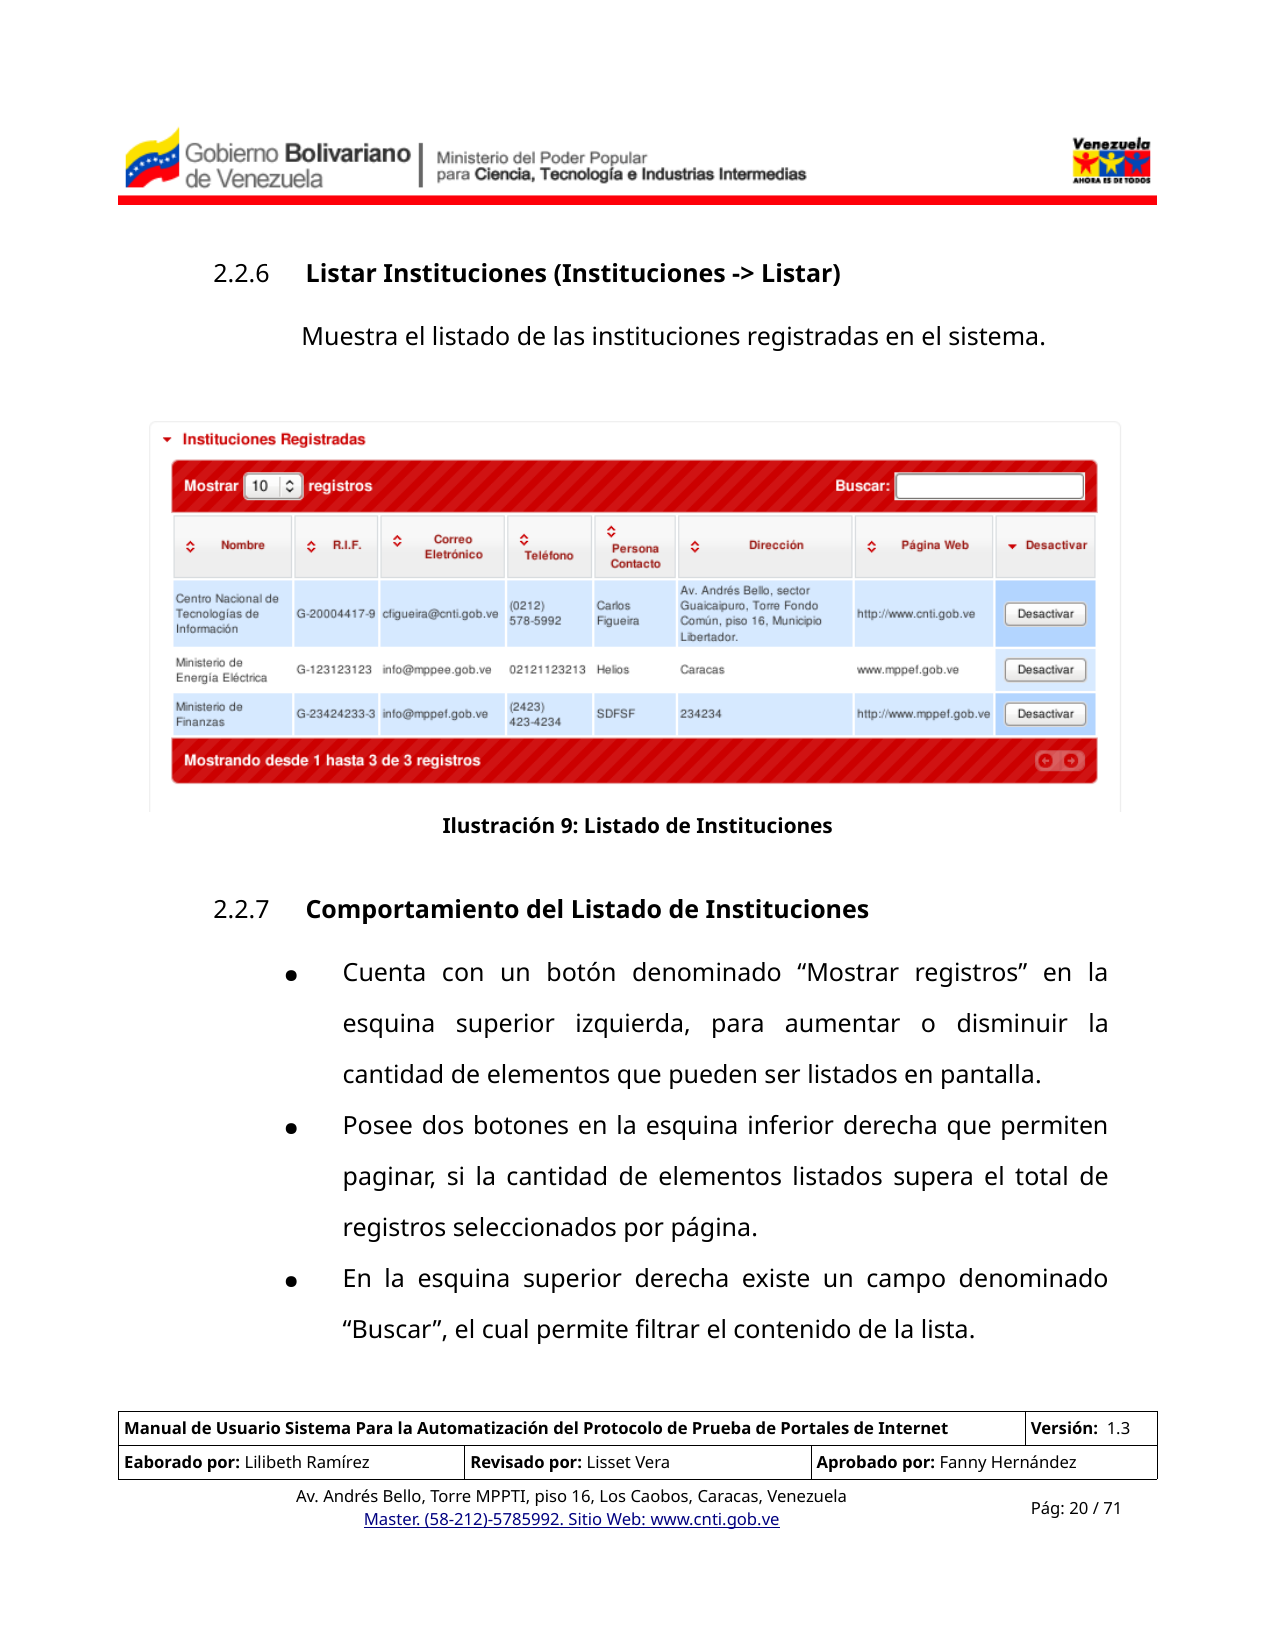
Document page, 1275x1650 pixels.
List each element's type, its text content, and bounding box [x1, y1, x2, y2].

subtitle Comportamiento del Listado de Instituciones [118, 892, 1157, 926]
picture [118, 119, 1157, 205]
list Cuenta con un botón denominado “Mostrar registros” en la esquina superior izquierda, para aumentar o disminuir la cantidad de elementos que pueden ser listados en pantalla. [283, 955, 1109, 1091]
picture [148, 420, 1127, 812]
text Ilustración 9: Listado de Instituciones [148, 812, 1127, 840]
text Muestra el listado de las instituciones registradas en el sistema. [301, 318, 1098, 352]
list Posee dos botones en la esquina inferior derecha que permiten paginar, si la cantidad de elementos listados supera el total de registros seleccionados por página. [283, 1108, 1109, 1244]
subtitle Listar Instituciones (Instituciones -> Listar) [118, 255, 1157, 289]
list En la esquina superior derecha existe un campo denominado “Buscar”, el cual permite filtrar el contenido de la lista. [283, 1261, 1109, 1346]
